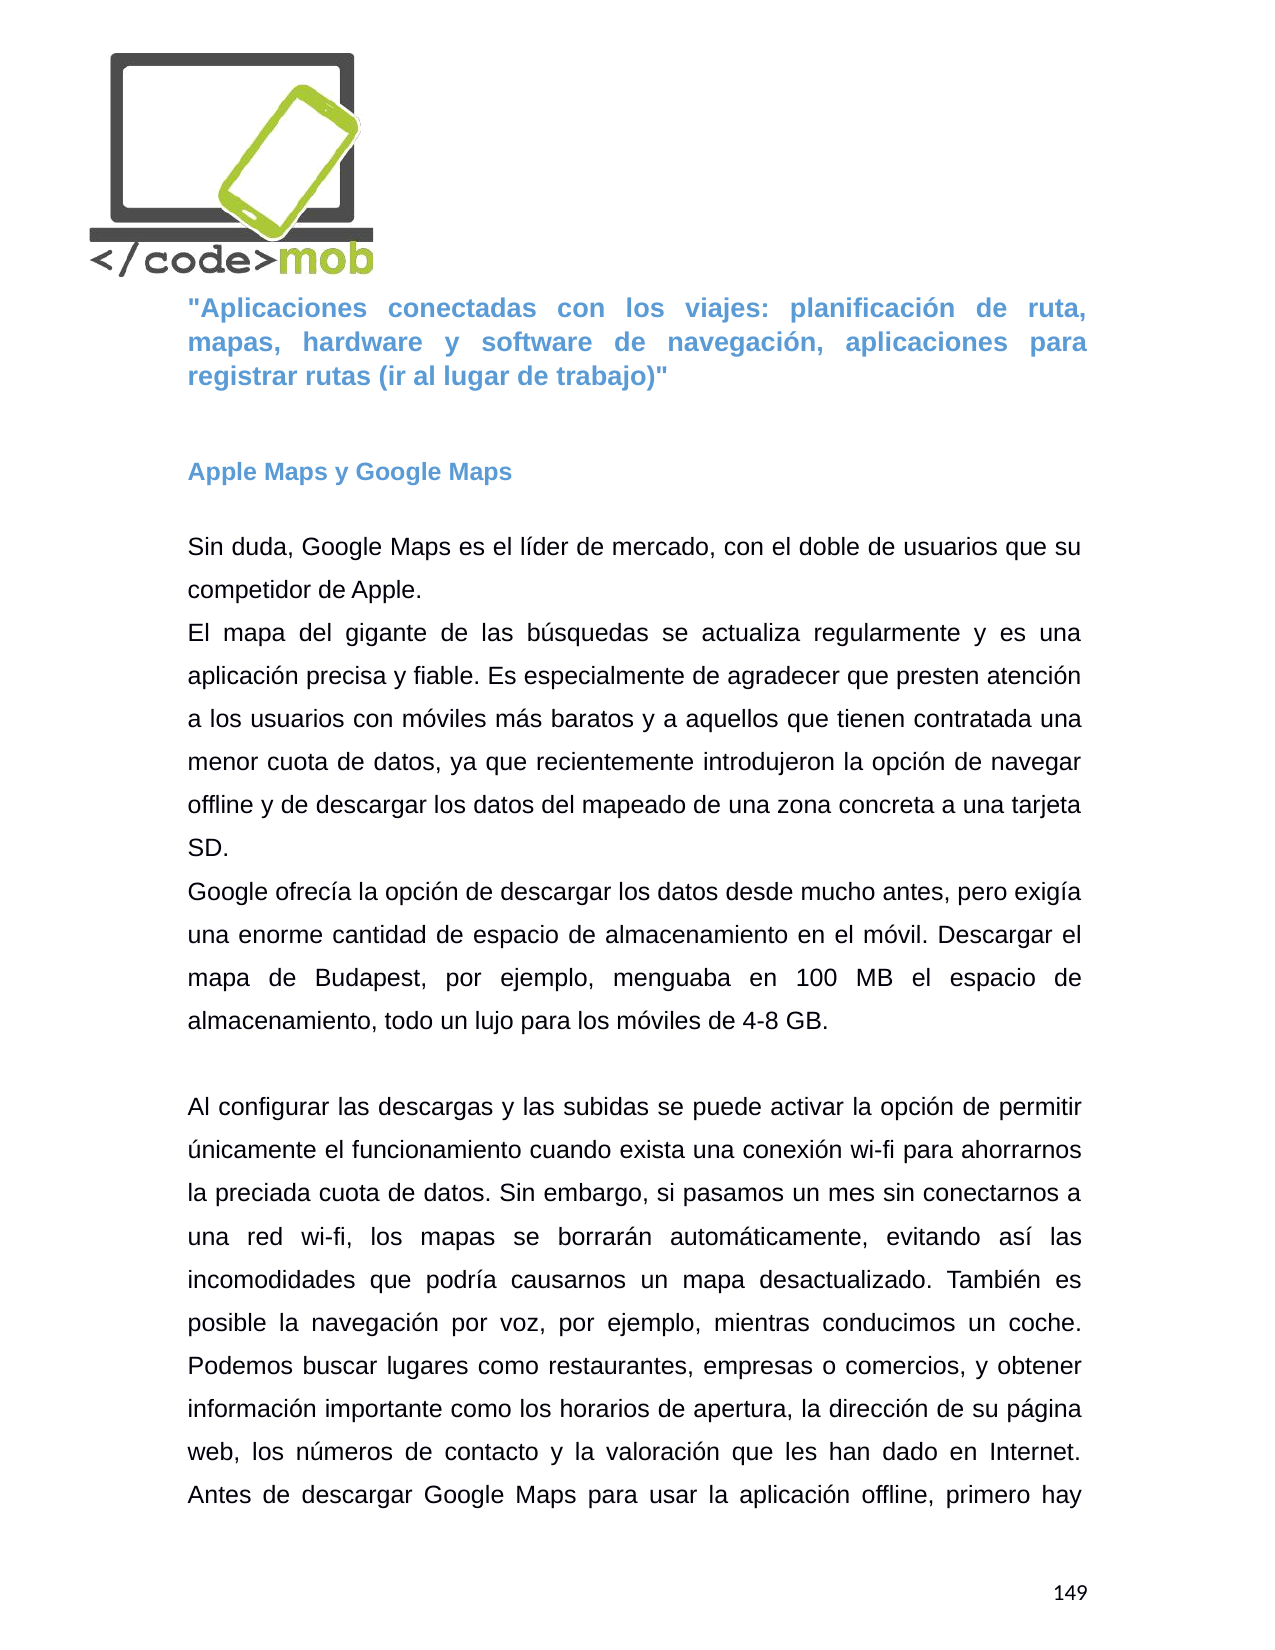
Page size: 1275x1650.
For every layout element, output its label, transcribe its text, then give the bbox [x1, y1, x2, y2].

text Google ofrecía la opción de descargar los datos desde mucho antes, pero exigía una enorme cantidad de espacio de almacenamiento en el móvil. Descargar el mapa de Budapest, por ejemplo, menguaba en 100 MB el espacio de almacenamiento, todo un lujo para los móviles de 4-8 GB. [187, 876, 1083, 1034]
subtitle "Aplicaciones conectadas con los viajes: planificación de ruta, mapas, hardware y software de navegación, aplicaciones para registrar rutas (ir al lugar de trabajo)" [187, 292, 1087, 391]
text Al configurar las descargas y las subidas se puede activar la opción de permitir únicamente el funcionamiento cuando exista una conexión wi-fi para ahorrarnos la preciada cuota de datos. Sin embargo, si pasamos un mes sin conectarnos a una red wi-fi, los mapas se borrarán automáticamente, evitando así las incomodidades que podría causarnos un mapa desactualizado. También es posible la navegación por voz, por ejemplo, mientras conducimos un coche. Podemos buscar lugares como restaurantes, empresas o comercios, y obtener información importante como los horarios de apertura, la dirección de su página web, los números de contacto y la valoración que les han dado en Internet. Antes de descargar Google Maps para usar la aplicación offline, primero hay [187, 1092, 1083, 1509]
picture [89, 53, 374, 277]
text El mapa del gigante de las búsquedas se actualiza regularmente y es una aplicación precisa y fiable. Es especialmente de agradecer que presten atención a los usuarios con móviles más baratos y a aquellos que tienen contratada una menor cuota de datos, ya que recientemente introdujeron la opción de navegar offline y de descargar los datos del mapeado de una zona concreta a una tarjeta SD. [187, 618, 1083, 862]
subtitle Apple Maps y Google Maps [187, 457, 1087, 486]
text Sin duda, Google Maps es el líder de mercado, con el doble de usuarios que su competidor de Apple. [187, 531, 1083, 603]
